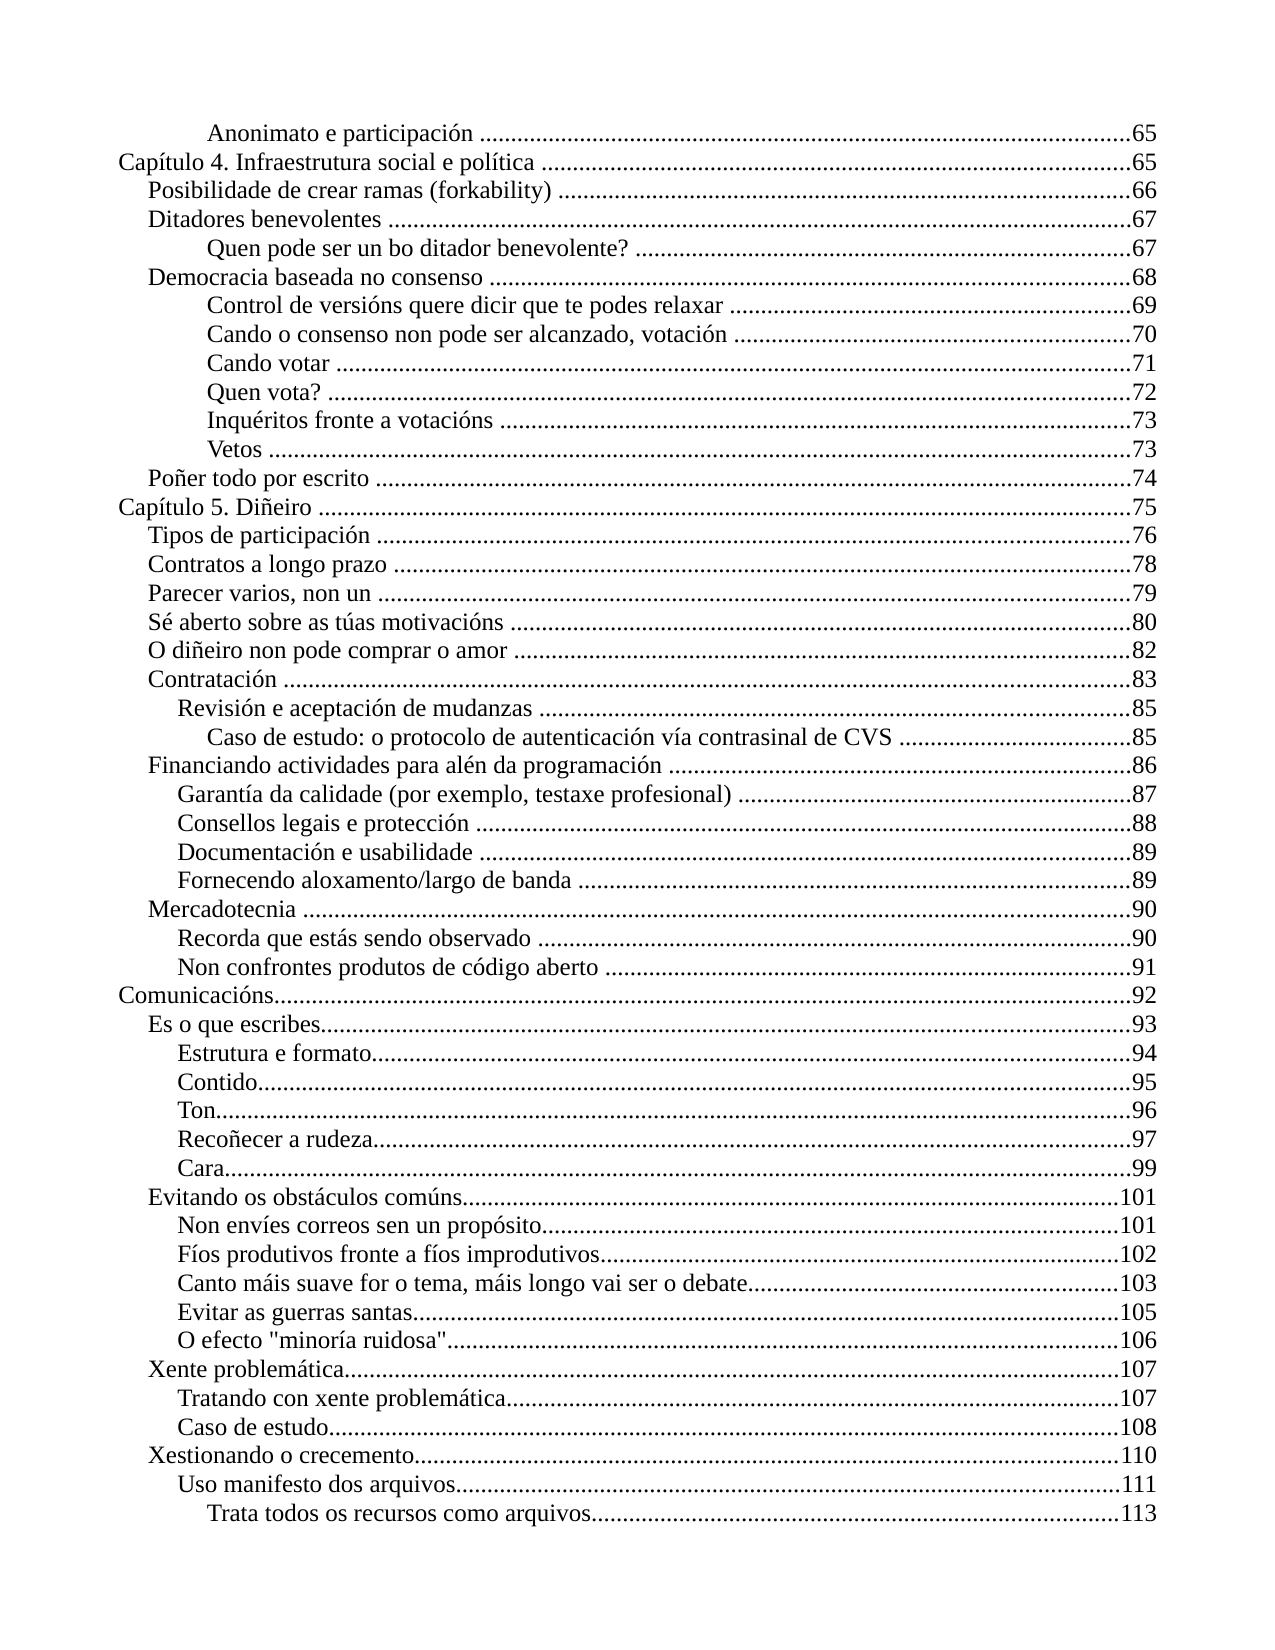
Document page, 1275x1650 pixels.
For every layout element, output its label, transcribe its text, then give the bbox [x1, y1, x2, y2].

text Trata todos os recursos como arquivos 113 [207, 1498, 1157, 1527]
text Recorda que estás sendo observado 90 [177, 923, 1157, 952]
text Contido 95 [177, 1067, 1157, 1096]
text Fornecendo aloxamento/largo de banda 89 [177, 866, 1157, 894]
text Cara 99 [177, 1153, 1157, 1182]
text Parecer varios, non un 79 [148, 578, 1157, 607]
text Financiando actividades para alén da programación 86 [148, 751, 1157, 779]
text Estrutura e formato 94 [177, 1038, 1157, 1067]
text Garantía da calidade (por exemplo, testaxe profesional) 87 [177, 779, 1157, 808]
text Quen pode ser un bo ditador benevolente? 67 [207, 233, 1157, 262]
text Inquéritos fronte a votacións 73 [207, 406, 1157, 434]
text Evitar as guerras santas 105 [177, 1297, 1157, 1326]
text Ditadores benevolentes 67 [148, 204, 1157, 233]
text Contratos a longo prazo 78 [148, 549, 1157, 578]
text Quen vota? 72 [207, 377, 1157, 406]
text Capítulo 4. Infraestrutura social e política 65 [118, 147, 1157, 176]
text Es o que escribes 93 [148, 1009, 1157, 1038]
text Contratación 83 [148, 664, 1157, 693]
text Caso de estudo 108 [177, 1412, 1157, 1441]
text Democracia baseada no consenso 68 [148, 262, 1157, 291]
text Fíos produtivos fronte a fíos improdutivos 102 [177, 1239, 1157, 1268]
text Xestionando o crecemento 110 [148, 1441, 1157, 1469]
text Documentación e usabilidade 89 [177, 837, 1157, 866]
text Sé aberto sobre as túas motivacións 80 [148, 607, 1157, 636]
text Non envíes correos sen un propósito 101 [177, 1211, 1157, 1239]
text Tratando con xente problemática 107 [177, 1383, 1157, 1412]
text Ton 96 [177, 1096, 1157, 1124]
text Vetos 73 [207, 434, 1157, 463]
text Mercadotecnia 90 [148, 894, 1157, 923]
text Cando o consenso non pode ser alcanzado, votación 70 [207, 319, 1157, 348]
text Capítulo 5. Diñeiro 75 [118, 492, 1157, 521]
text Cando votar 71 [207, 348, 1157, 377]
text O diñeiro non pode comprar o amor 82 [148, 636, 1157, 664]
text Caso de estudo: o protocolo de autenticación vía contrasinal de CVS 85 [207, 722, 1157, 751]
text Uso manifesto dos arquivos 111 [177, 1469, 1157, 1498]
text Revisión e aceptación de mudanzas 85 [177, 693, 1157, 722]
text Consellos legais e protección 88 [177, 808, 1157, 837]
text Anonimato e participación 65 [207, 118, 1157, 147]
text Control de versións quere dicir que te podes relaxar 69 [207, 291, 1157, 319]
text Recoñecer a rudeza 97 [177, 1124, 1157, 1153]
text Non confrontes produtos de código aberto 91 [177, 952, 1157, 981]
text Posibilidade de crear ramas (forkability) 66 [148, 176, 1157, 204]
text Tipos de participación 76 [148, 521, 1157, 549]
text Poñer todo por escrito 74 [148, 463, 1157, 492]
text Canto máis suave for o tema, máis longo vai ser o debate 103 [177, 1268, 1157, 1297]
text Comunicacións 92 [118, 981, 1157, 1009]
text Xente problemática 107 [148, 1354, 1157, 1383]
text Evitando os obstáculos comúns 101 [148, 1182, 1157, 1211]
text O efecto "minoría ruidosa" 106 [177, 1326, 1157, 1354]
